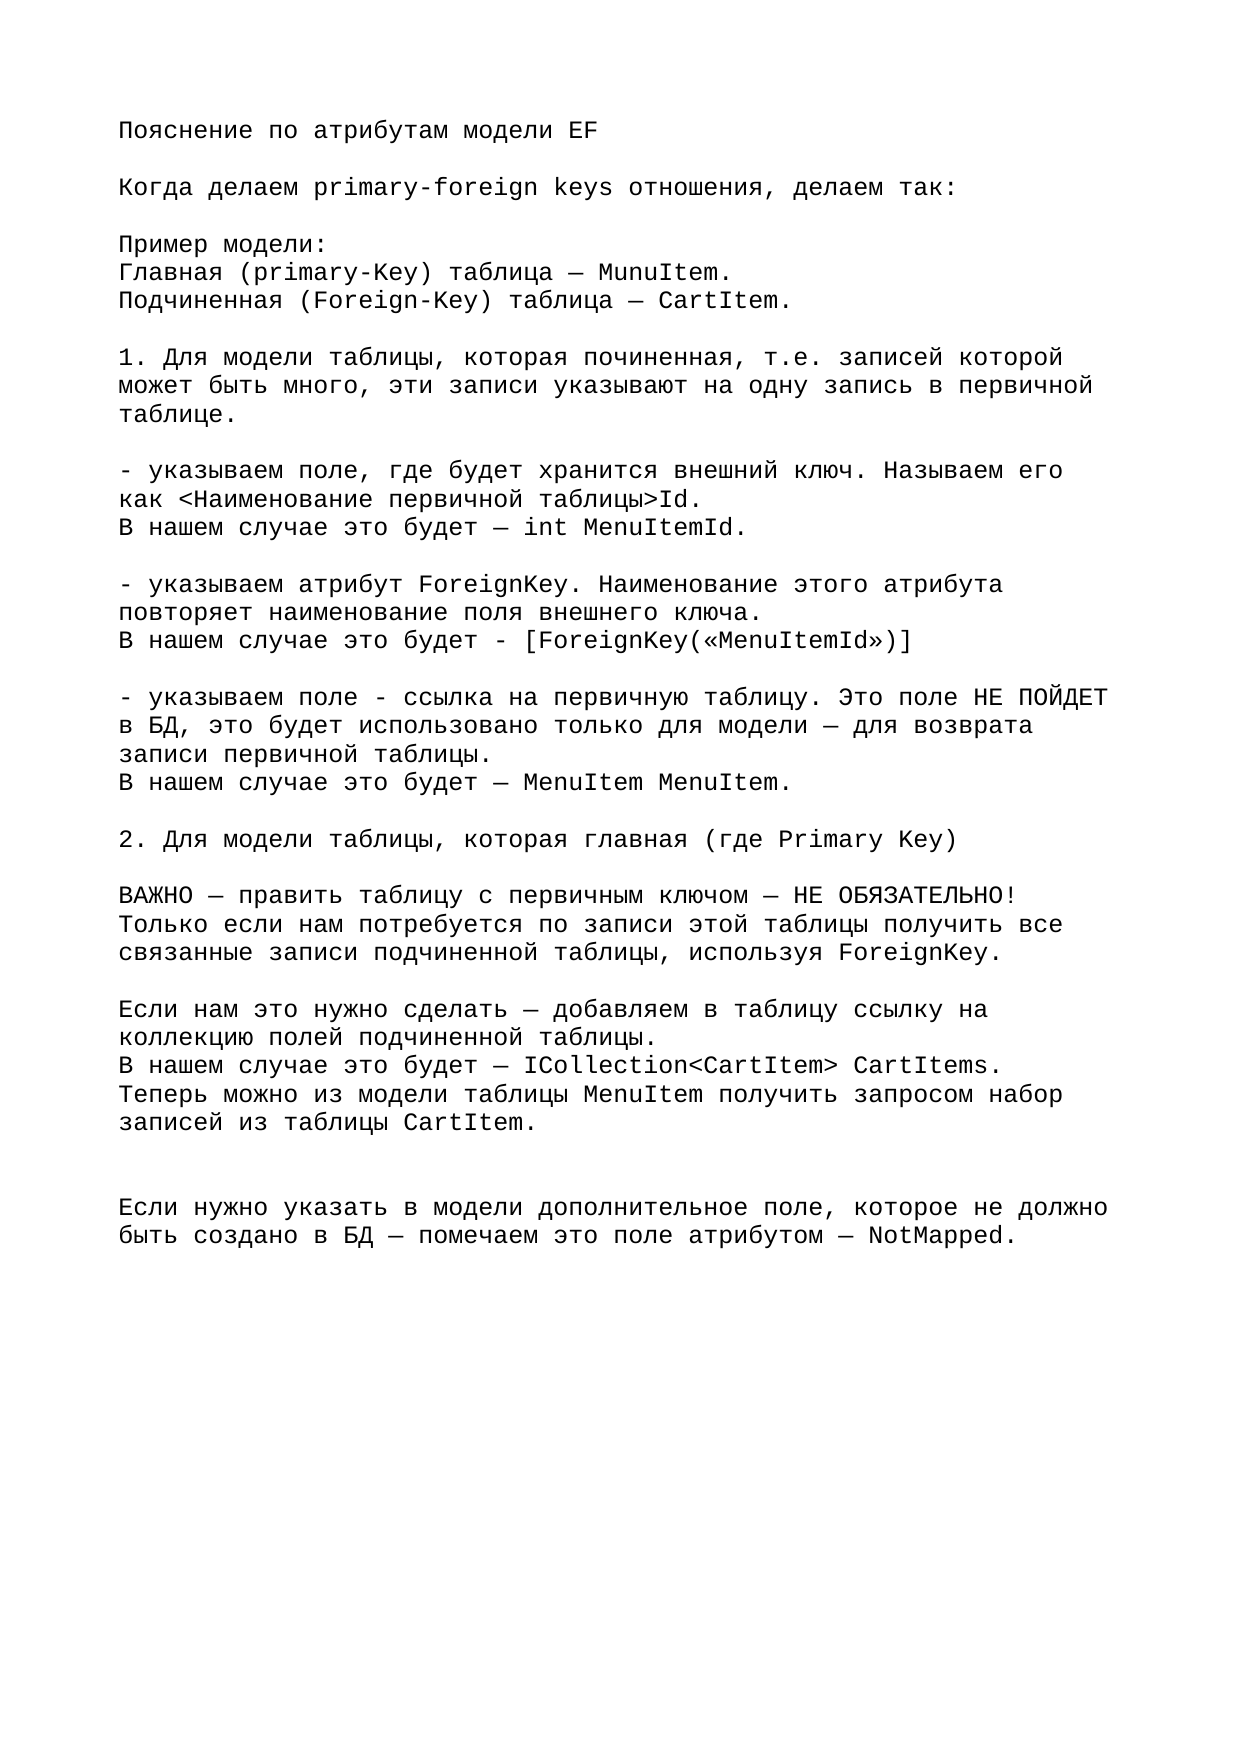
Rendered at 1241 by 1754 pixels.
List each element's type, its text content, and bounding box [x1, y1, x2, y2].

text Теперь можно из модели таблицы MenuItem получить запросом набор записей из таблицы CartItem. [118, 1081, 1122, 1138]
text - указываем атрибут ForeignKey. Наименование этого атрибута повторяет наименование поля внешнего ключа. [118, 571, 1122, 628]
text В нашем случае это будет - [ForeignKey(«MenuItemId»)] [118, 628, 1122, 656]
text В нашем случае это будет — MenuItem MenuItem. [118, 770, 1122, 798]
text - указываем поле - ссылка на первичную таблицу. Это поле НЕ ПОЙДЕТ в БД, это будет использовано только для модели — для возврата записи первичной таблицы. [118, 685, 1122, 770]
text В нашем случае это будет — ICollection<CartItem> CartItems. [118, 1053, 1122, 1081]
text Когда делаем primary-foreign keys отношения, делаем так: [118, 175, 1122, 203]
text - указываем поле, где будет хранится внешний ключ. Называем его как <Наименование первичной таблицы>Id. [118, 458, 1122, 515]
text Подчиненная (Foreign-Key) таблица — CartItem. [118, 288, 1122, 316]
text Пояснение по атрибутам модели EF [118, 118, 1122, 146]
text Если нам это нужно сделать — добавляем в таблицу ссылку на коллекцию полей подчиненной таблицы. [118, 996, 1122, 1053]
text В нашем случае это будет — int MenuItemId. [118, 515, 1122, 543]
text ВАЖНО — править таблицу с первичным ключом — НЕ ОБЯЗАТЕЛЬНО! Только если нам потребуется по записи этой таблицы получить все связанные записи подчиненной таблицы, используя ForeignKey. [118, 883, 1122, 968]
text 1. Для модели таблицы, которая починенная, т.е. записей которой может быть много, эти записи указывают на одну запись в первичной таблице. [118, 345, 1122, 430]
text Если нужно указать в модели дополнительное поле, которое не должно быть создано в БД — помечаем это поле атрибутом — NotMapped. [118, 1195, 1122, 1251]
text Главная (primary-Key) таблица — MunuItem. [118, 260, 1122, 288]
text Пример модели: [118, 231, 1122, 260]
text 2. Для модели таблицы, которая главная (где Primary Key) [118, 826, 1122, 855]
